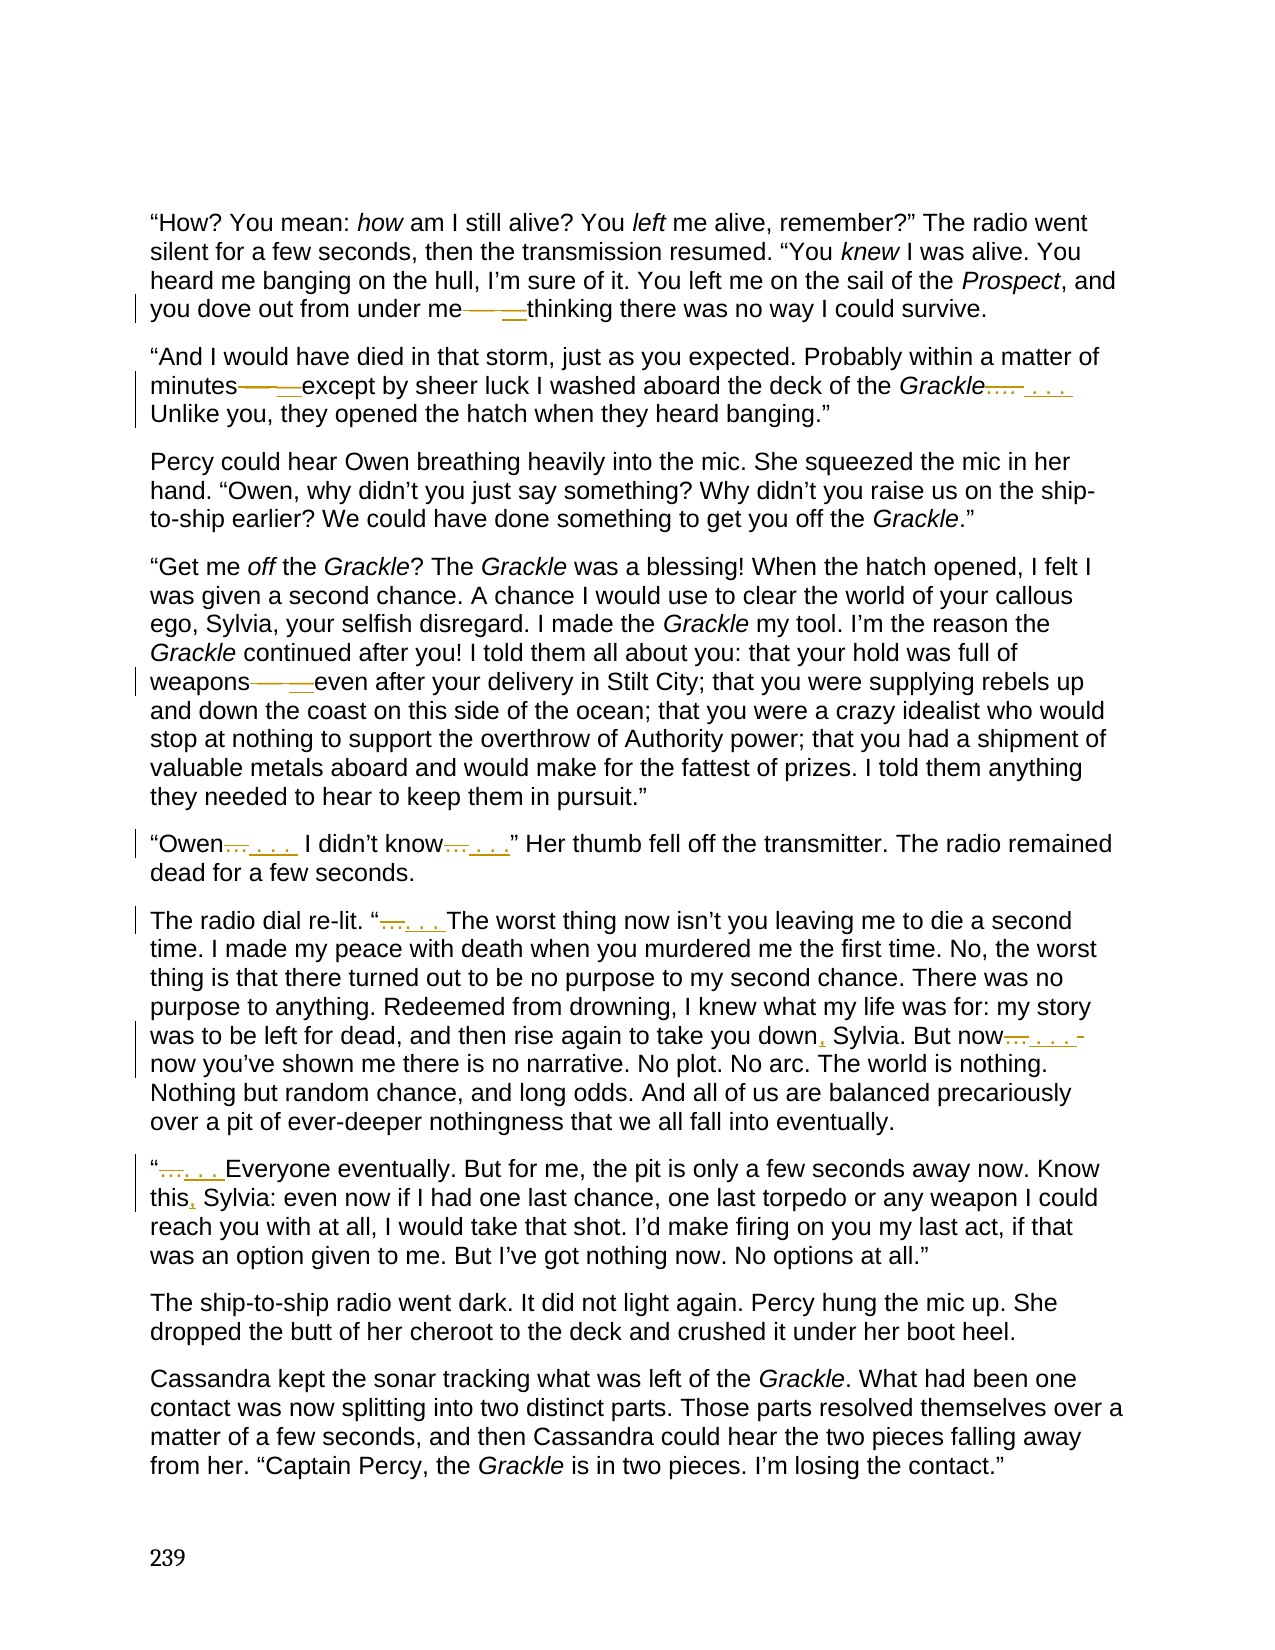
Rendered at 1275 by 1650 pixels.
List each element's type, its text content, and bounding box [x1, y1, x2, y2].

text Percy could hear Owen breathing heavily into the mic. She squeezed the mic in her hand. “Owen, why didn’t you just say something? Why didn’t you raise us on the ship-to-ship earlier? We could have done something to get you off the Grackle.” [150, 447, 1125, 533]
text “. . . Everyone eventually. But for me, the pit is only a few seconds away now. Know this, Sylvia: even now if I had one last chance, one last torpedo or any weapon I could reach you with at all, I would take that shot. I’d make firing on you my last act, if that was an option given to me. But I’ve got nothing now. No options at all.” [150, 1154, 1125, 1269]
text “Get me off the Grackle? The Grackle was a blessing! When the hatch opened, I felt I was given a second chance. A chance I would use to clear the world of your callous ego, Sylvia, your selfish disregard. I made the Grackle my tool. I’m the reason the Grackle continued after you! I told them all about you: that your hold was full of weapons—even after your delivery in Stilt City; that you were supplying rebels up and down the coast on this side of the ocean; that you were a crazy idealist who would stop at nothing to support the overthrow of Authority power; that you had a shipment of valuable metals aboard and would make for the fattest of prizes. I told them anything they needed to hear to keep them in pursuit.” [150, 552, 1125, 811]
text “How? You mean: how am I still alive? You left me alive, remember?” The radio went silent for a few seconds, then the transmission resumed. “You knew I was alive. You heard me banging on the hull, I’m sure of it. You left me on the sail of the Prospect, and you dove out from under me—thinking there was no way I could survive. [150, 208, 1125, 323]
text “Owen . . . I didn’t know . . .” Her thumb fell off the transmitter. The radio remained dead for a few seconds. [150, 829, 1125, 887]
text Cassandra kept the sonar tracking what was left of the Grackle. What had been one contact was now splitting into two distinct parts. Those parts resolved themselves over a matter of a few seconds, and then Cassandra could hear the two pieces falling away from her. “Captain Percy, the Grackle is in two pieces. I’m losing the contact.” [150, 1364, 1125, 1479]
text The radio dial re-lit. “. . . The worst thing now isn’t you leaving me to die a second time. I made my peace with death when you murdered me the first time. No, the worst thing is that there turned out to be no purpose to my second chance. There was no purpose to anything. Redeemed from drowning, I knew what my life was for: my story was to be left for dead, and then rise again to take you down, Sylvia. But now . . . now you’ve shown me there is no narrative. No plot. No arc. The world is nothing. Nothing but random chance, and long odds. And all of us are balanced precariously over a pit of ever-deeper nothingness that we all fall into eventually. [150, 906, 1125, 1136]
text “And I would have died in that storm, just as you expected. Probably within a matter of minutes—except by sheer luck I washed aboard the deck of the Grackle . . . Unlike you, they opened the hatch when they heard banging.” [150, 342, 1125, 428]
text The ship-to-ship radio went dark. It did not light again. Percy hung the mic up. She dropped the butt of her cheroot to the deck and crushed it under her boot heel. [150, 1288, 1125, 1346]
